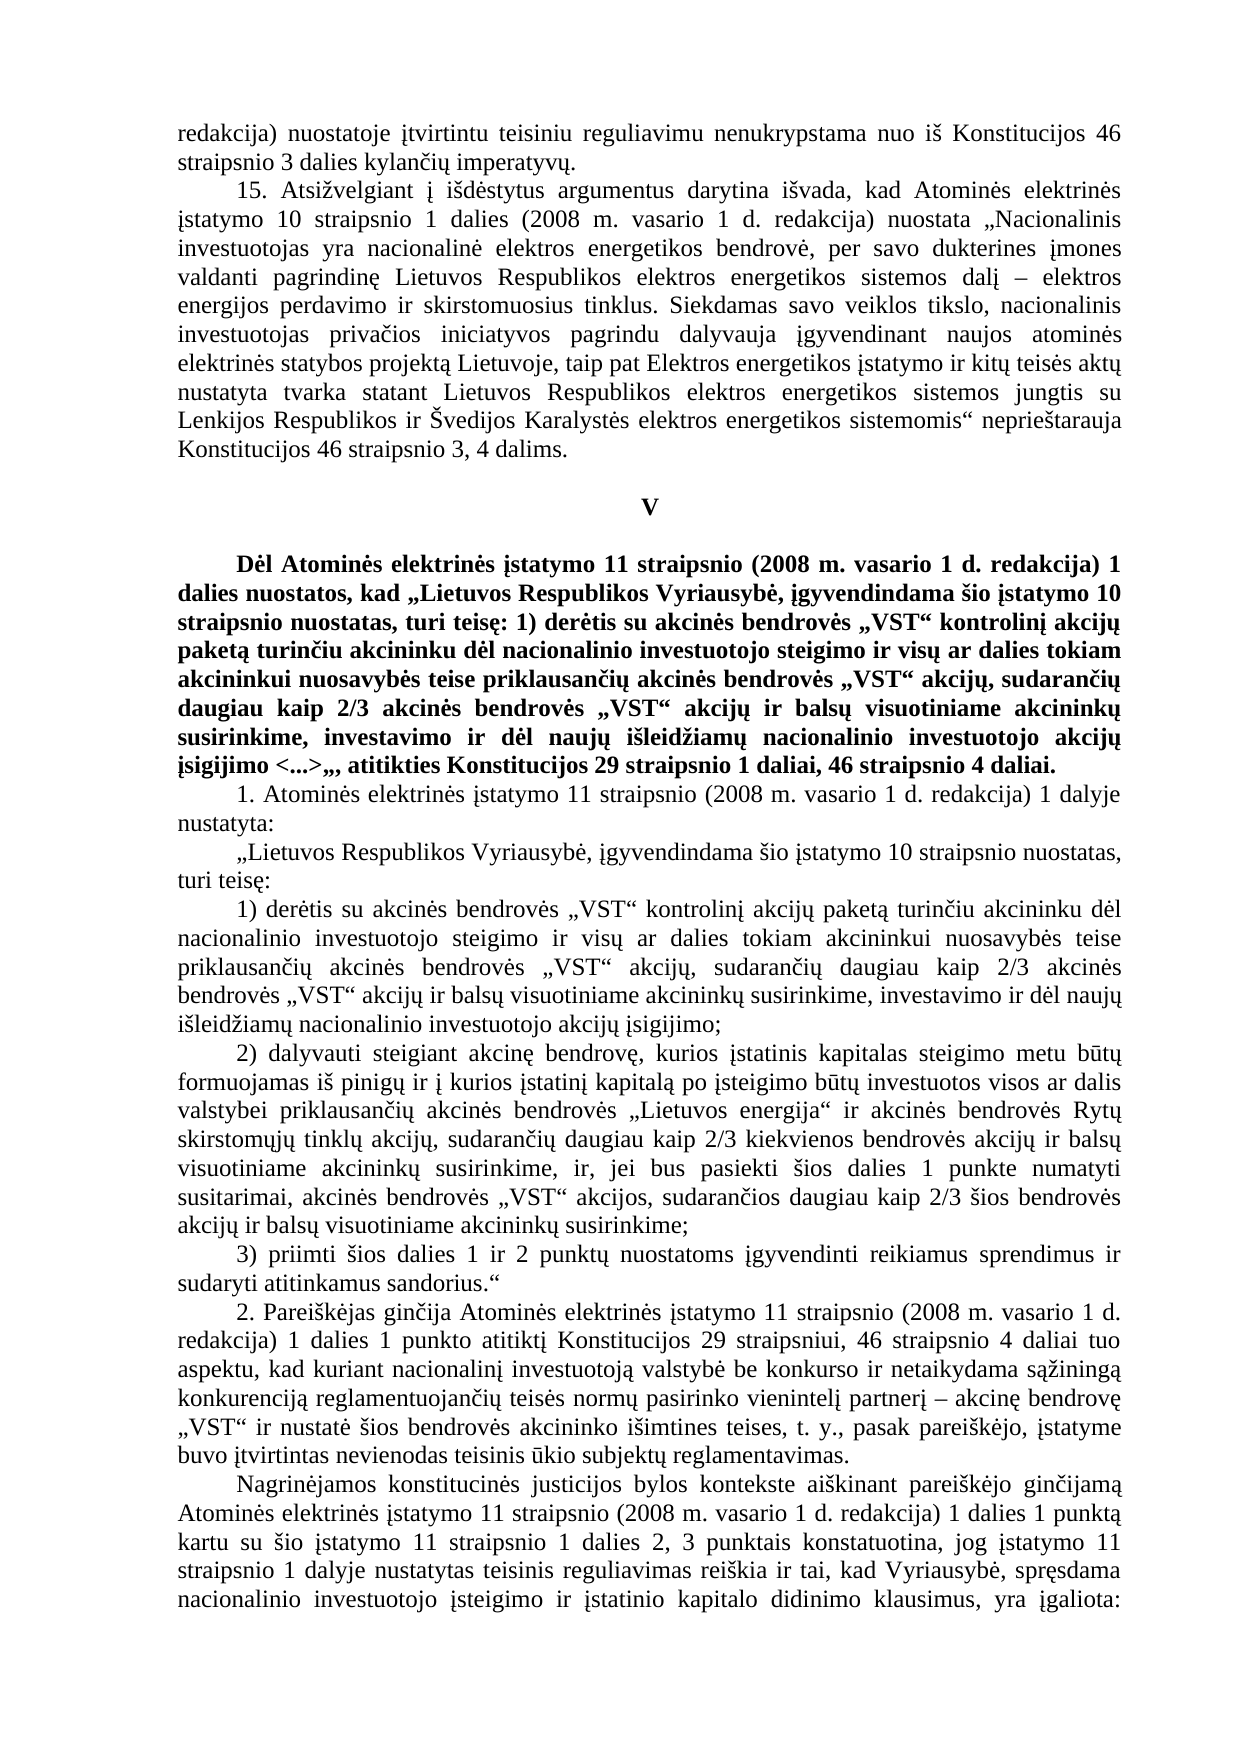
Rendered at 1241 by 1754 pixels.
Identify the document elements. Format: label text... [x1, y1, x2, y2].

text V [177, 492, 1122, 521]
text redakcija) nuostatoje įtvirtintu teisiniu reguliavimu nenukrypstama nuo iš Konstitucijos 46 straipsnio 3 dalies kylančių imperatyvų. [177, 118, 1122, 176]
text 1. Atominės elektrinės įstatymo 11 straipsnio (2008 m. vasario 1 d. redakcija) 1 dalyje nustatyta: [177, 779, 1122, 837]
text Dėl Atominės elektrinės įstatymo 11 straipsnio (2008 m. vasario 1 d. redakcija) 1 dalies nuostatos, kad „Lietuvos Respublikos Vyriausybė, įgyvendindama šio įstatymo 10 straipsnio nuostatas, turi teisę: 1) derėtis su akcinės bendrovės „VST“ kontrolinį akcijų paketą turinčiu akcininku dėl nacionalinio investuotojo steigimo ir visų ar dalies tokiam akcininkui nuosavybės teise priklausančių akcinės bendrovės „VST“ akcijų, sudarančių daugiau kaip 2/3 akcinės bendrovės „VST“ akcijų ir balsų visuotiniame akcininkų susirinkime, investavimo ir dėl naujų išleidžiamų nacionalinio investuotojo akcijų įsigijimo <...>„, atitikties Konstitucijos 29 straipsnio 1 daliai, 46 straipsnio 4 daliai. [177, 549, 1122, 779]
text Nagrinėjamos konstitucinės justicijos bylos kontekste aiškinant pareiškėjo ginčijamą Atominės elektrinės įstatymo 11 straipsnio (2008 m. vasario 1 d. redakcija) 1 dalies 1 punktą kartu su šio įstatymo 11 straipsnio 1 dalies 2, 3 punktais konstatuotina, jog įstatymo 11 straipsnio 1 dalyje nustatytas teisinis reguliavimas reiškia ir tai, kad Vyriausybė, spręsdama nacionalinio investuotojo įsteigimo ir įstatinio kapitalo didinimo klausimus, yra įgaliota: [177, 1469, 1122, 1613]
text 15. Atsižvelgiant į išdėstytus argumentus darytina išvada, kad Atominės elektrinės įstatymo 10 straipsnio 1 dalies (2008 m. vasario 1 d. redakcija) nuostata „Nacionalinis investuotojas yra nacionalinė elektros energetikos bendrovė, per savo dukterines įmones valdanti pagrindinę Lietuvos Respublikos elektros energetikos sistemos dalį – elektros energijos perdavimo ir skirstomuosius tinklus. Siekdamas savo veiklos tikslo, nacionalinis investuotojas privačios iniciatyvos pagrindu dalyvauja įgyvendinant naujos atominės elektrinės statybos projektą Lietuvoje, taip pat Elektros energetikos įstatymo ir kitų teisės aktų nustatyta tvarka statant Lietuvos Respublikos elektros energetikos sistemos jungtis su Lenkijos Respublikos ir Švedijos Karalystės elektros energetikos sistemomis“ neprieštarauja Konstitucijos 46 straipsnio 3, 4 dalims. [177, 176, 1122, 463]
text 2) dalyvauti steigiant akcinę bendrovę, kurios įstatinis kapitalas steigimo metu būtų formuojamas iš pinigų ir į kurios įstatinį kapitalą po įsteigimo būtų investuotos visos ar dalis valstybei priklausančių akcinės bendrovės „Lietuvos energija“ ir akcinės bendrovės Rytų skirstomųjų tinklų akcijų, sudarančių daugiau kaip 2/3 kiekvienos bendrovės akcijų ir balsų visuotiniame akcininkų susirinkime, ir, jei bus pasiekti šios dalies 1 punkte numatyti susitarimai, akcinės bendrovės „VST“ akcijos, sudarančios daugiau kaip 2/3 šios bendrovės akcijų ir balsų visuotiniame akcininkų susirinkime; [177, 1038, 1122, 1239]
text 1) derėtis su akcinės bendrovės „VST“ kontrolinį akcijų paketą turinčiu akcininku dėl nacionalinio investuotojo steigimo ir visų ar dalies tokiam akcininkui nuosavybės teise priklausančių akcinės bendrovės „VST“ akcijų, sudarančių daugiau kaip 2/3 akcinės bendrovės „VST“ akcijų ir balsų visuotiniame akcininkų susirinkime, investavimo ir dėl naujų išleidžiamų nacionalinio investuotojo akcijų įsigijimo; [177, 894, 1122, 1038]
text 2. Pareiškėjas ginčija Atominės elektrinės įstatymo 11 straipsnio (2008 m. vasario 1 d. redakcija) 1 dalies 1 punkto atitiktį Konstitucijos 29 straipsniui, 46 straipsnio 4 daliai tuo aspektu, kad kuriant nacionalinį investuotoją valstybė be konkurso ir netaikydama sąžiningą konkurenciją reglamentuojančių teisės normų pasirinko vienintelį partnerį – akcinę bendrovę „VST“ ir nustatė šios bendrovės akcininko išimtines teises, t. y., pasak pareiškėjo, įstatyme buvo įtvirtintas nevienodas teisinis ūkio subjektų reglamentavimas. [177, 1297, 1122, 1469]
text „Lietuvos Respublikos Vyriausybė, įgyvendindama šio įstatymo 10 straipsnio nuostatas, turi teisę: [177, 837, 1122, 894]
text 3) priimti šios dalies 1 ir 2 punktų nuostatoms įgyvendinti reikiamus sprendimus ir sudaryti atitinkamus sandorius.“ [177, 1239, 1122, 1297]
